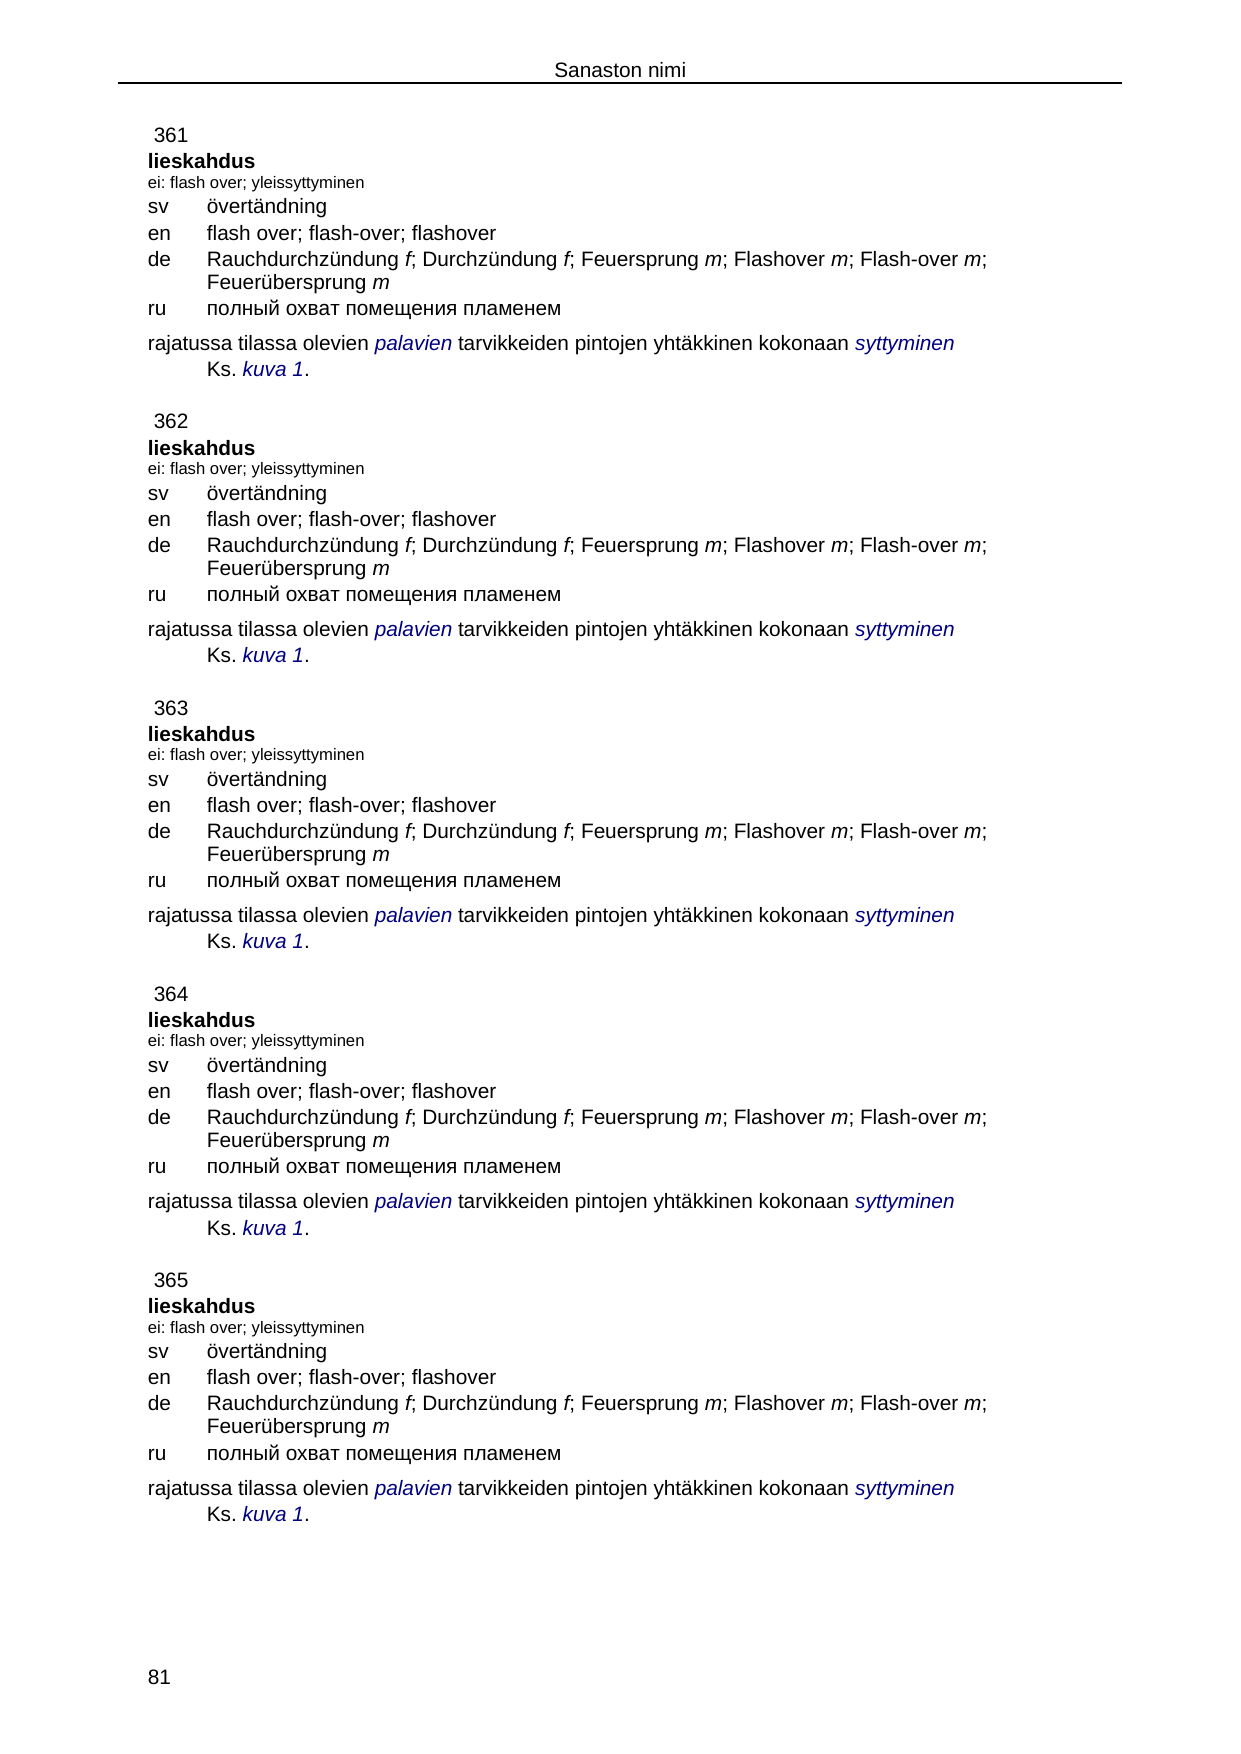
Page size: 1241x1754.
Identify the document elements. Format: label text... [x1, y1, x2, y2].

table_header 362 lieskahdus ei: flash over; yleissyttyminen sv övertändning en flash over; flash-over; flashover de Rauchdurchzündung f; Durchzündung f; Feuersprung m; Flashover m; Flash-over m; Feuerübersprung m ru полный охват помещения пламенем rajatussa tilassa olevien palavien tarvikkeiden pintojen yhtäkkinen kokonaan syttyminen Ks. kuva 1. [118, 404, 1122, 667]
table_header 361 lieskahdus ei: flash over; yleissyttyminen sv övertändning en flash over; flash-over; flashover de Rauchdurchzündung f; Durchzündung f; Feuersprung m; Flashover m; Flash-over m; Feuerübersprung m ru полный охват помещения пламенем rajatussa tilassa olevien palavien tarvikkeiden pintojen yhtäkkinen kokonaan syttyminen Ks. kuva 1. [118, 118, 1122, 381]
table_header 364 lieskahdus ei: flash over; yleissyttyminen sv övertändning en flash over; flash-over; flashover de Rauchdurchzündung f; Durchzündung f; Feuersprung m; Flashover m; Flash-over m; Feuerübersprung m ru полный охват помещения пламенем rajatussa tilassa olevien palavien tarvikkeiden pintojen yhtäkkinen kokonaan syttyminen Ks. kuva 1. [118, 976, 1122, 1239]
table_header 365 lieskahdus ei: flash over; yleissyttyminen sv övertändning en flash over; flash-over; flashover de Rauchdurchzündung f; Durchzündung f; Feuersprung m; Flashover m; Flash-over m; Feuerübersprung m ru полный охват помещения пламенем rajatussa tilassa olevien palavien tarvikkeiden pintojen yhtäkkinen kokonaan syttyminen Ks. kuva 1. [118, 1263, 1122, 1526]
table_header 363 lieskahdus ei: flash over; yleissyttyminen sv övertändning en flash over; flash-over; flashover de Rauchdurchzündung f; Durchzündung f; Feuersprung m; Flashover m; Flash-over m; Feuerübersprung m ru полный охват помещения пламенем rajatussa tilassa olevien palavien tarvikkeiden pintojen yhtäkkinen kokonaan syttyminen Ks. kuva 1. [118, 690, 1122, 953]
